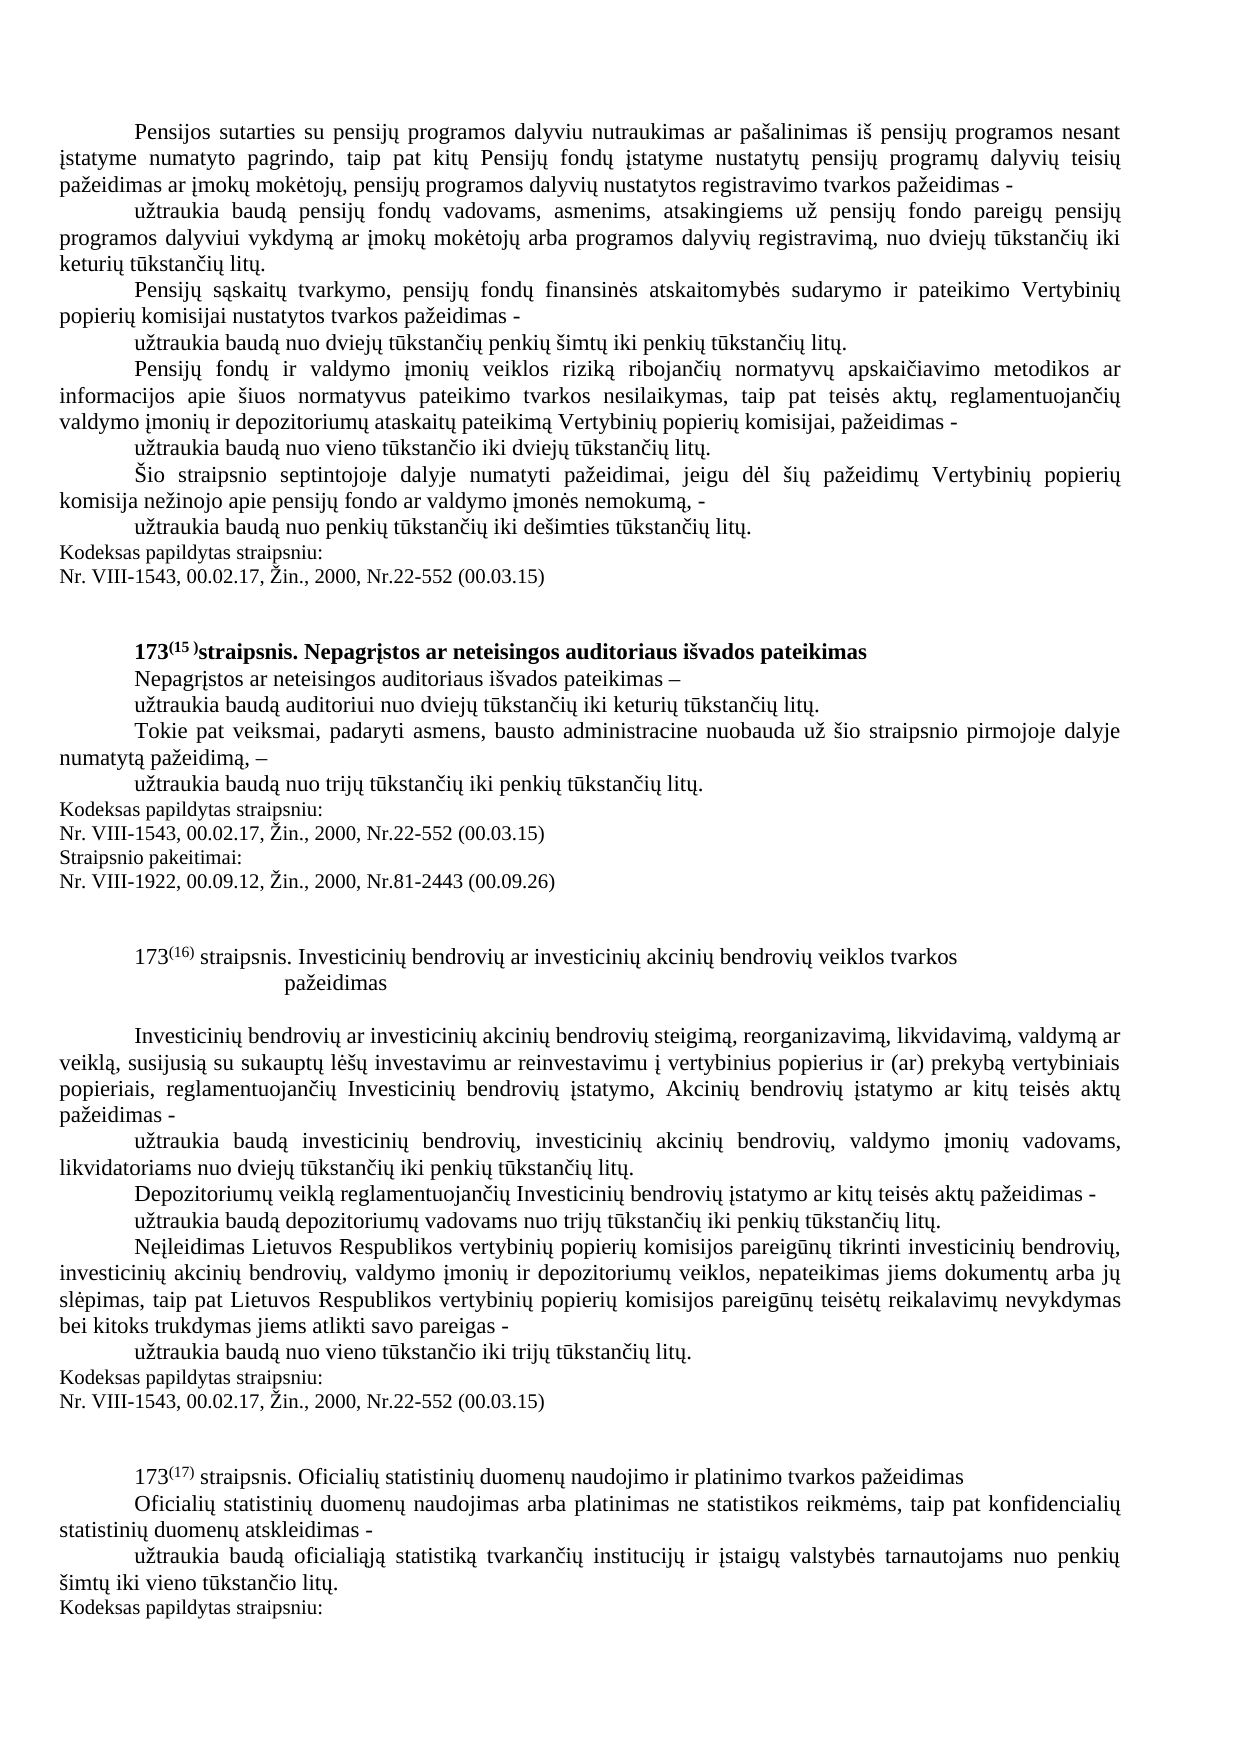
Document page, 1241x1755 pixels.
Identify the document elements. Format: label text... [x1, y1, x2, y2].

text užtraukia baudą nuo penkių tūkstančių iki dešimties tūkstančių litų. [59, 513, 1122, 540]
text 173(16) straipsnis. Investicinių bendrovių ar investicinių akcinių bendrovių veiklos tvarkos [134, 943, 1122, 969]
text Tokie pat veiksmai, padaryti asmens, bausto administracine nuobauda už šio straipsnio pirmojoje dalyje numatytą pažeidimą, – [59, 717, 1122, 770]
text 173(15 )straipsnis. Nepagrįstos ar neteisingos auditoriaus išvados pateikimas [59, 638, 1122, 665]
text Kodeksas papildytas straipsniu: [59, 1595, 1122, 1619]
text užtraukia baudą oficialiąją statistiką tvarkančių institucijų ir įstaigų valstybės tarnautojams nuo penkių šimtų iki vieno tūkstančio litų. [59, 1542, 1122, 1595]
text Investicinių bendrovių ar investicinių akcinių bendrovių steigimą, reorganizavimą, likvidavimą, valdymą ar veiklą, susijusią su sukauptų lėšų investavimu ar reinvestavimu į vertybinius popierius ir (ar) prekybą vertybiniais popieriais, reglamentuojančių Investicinių bendrovių įstatymo, Akcinių bendrovių įstatymo ar kitų teisės aktų pažeidimas - [59, 1022, 1122, 1128]
text užtraukia baudą nuo vieno tūkstančio iki dviejų tūkstančių litų. [59, 434, 1122, 461]
text užtraukia baudą nuo vieno tūkstančio iki trijų tūkstančių litų. [59, 1338, 1122, 1365]
text užtraukia baudą depozitoriumų vadovams nuo trijų tūkstančių iki penkių tūkstančių litų. [59, 1207, 1122, 1233]
text Pensijų sąskaitų tvarkymo, pensijų fondų finansinės atskaitomybės sudarymo ir pateikimo Vertybinių popierių komisijai nustatytos tvarkos pažeidimas - [59, 276, 1122, 329]
text Šio straipsnio septintojoje dalyje numatyti pažeidimai, jeigu dėl šių pažeidimų Vertybinių popierių komisija nežinojo apie pensijų fondo ar valdymo įmonės nemokumą, - [59, 461, 1122, 513]
text Nr. VIII-1543, 00.02.17, Žin., 2000, Nr.22-552 (00.03.15) [59, 821, 1122, 844]
text Depozitoriumų veiklą reglamentuojančių Investicinių bendrovių įstatymo ar kitų teisės aktų pažeidimas - [59, 1180, 1122, 1207]
text užtraukia baudą investicinių bendrovių, investicinių akcinių bendrovių, valdymo įmonių vadovams, likvidatoriams nuo dviejų tūkstančių iki penkių tūkstančių litų. [59, 1128, 1122, 1180]
text Nepagrįstos ar neteisingos auditoriaus išvados pateikimas – [59, 665, 1122, 691]
text užtraukia baudą nuo dviejų tūkstančių penkių šimtų iki penkių tūkstančių litų. [59, 329, 1122, 355]
text užtraukia baudą pensijų fondų vadovams, asmenims, atsakingiems už pensijų fondo pareigų pensijų programos dalyviui vykdymą ar įmokų mokėtojų arba programos dalyvių registravimą, nuo dviejų tūkstančių iki keturių tūkstančių litų. [59, 197, 1122, 276]
text Nr. VIII-1543, 00.02.17, Žin., 2000, Nr.22-552 (00.03.15) [59, 564, 1122, 588]
text Nr. VIII-1922, 00.09.12, Žin., 2000, Nr.81-2443 (00.09.26) [59, 869, 1122, 893]
text Neįleidimas Lietuvos Respublikos vertybinių popierių komisijos pareigūnų tikrinti investicinių bendrovių, investicinių akcinių bendrovių, valdymo įmonių ir depozitoriumų veiklos, nepateikimas jiems dokumentų arba jų slėpimas, taip pat Lietuvos Respublikos vertybinių popierių komisijos pareigūnų teisėtų reikalavimų nevykdymas bei kitoks trukdymas jiems atlikti savo pareigas - [59, 1233, 1122, 1338]
text 173(17) straipsnis. Oficialių statistinių duomenų naudojimo ir platinimo tvarkos pažeidimas [59, 1463, 1122, 1490]
text Oficialių statistinių duomenų naudojimas arba platinimas ne statistikos reikmėms, taip pat konfidencialių statistinių duomenų atskleidimas - [59, 1490, 1122, 1542]
text Nr. VIII-1543, 00.02.17, Žin., 2000, Nr.22-552 (00.03.15) [59, 1389, 1122, 1413]
text Kodeksas papildytas straipsniu: [59, 540, 1122, 564]
text Pensijos sutarties su pensijų programos dalyviu nutraukimas ar pašalinimas iš pensijų programos nesant įstatyme numatyto pagrindo, taip pat kitų Pensijų fondų įstatyme nustatytų pensijų programų dalyvių teisių pažeidimas ar įmokų mokėtojų, pensijų programos dalyvių nustatytos registravimo tvarkos pažeidimas - [59, 118, 1122, 197]
text užtraukia baudą auditoriui nuo dviejų tūkstančių iki keturių tūkstančių litų. [59, 691, 1122, 717]
text Straipsnio pakeitimai: [59, 844, 1122, 869]
text užtraukia baudą nuo trijų tūkstančių iki penkių tūkstančių litų. [59, 770, 1122, 796]
text Pensijų fondų ir valdymo įmonių veiklos riziką ribojančių normatyvų apskaičiavimo metodikos ar informacijos apie šiuos normatyvus pateikimo tvarkos nesilaikymas, taip pat teisės aktų, reglamentuojančių valdymo įmonių ir depozitoriumų ataskaitų pateikimą Vertybinių popierių komisijai, pažeidimas - [59, 355, 1122, 434]
text Kodeksas papildytas straipsniu: [59, 1365, 1122, 1389]
text Kodeksas papildytas straipsniu: [59, 796, 1122, 821]
text pažeidimas [284, 969, 1122, 996]
